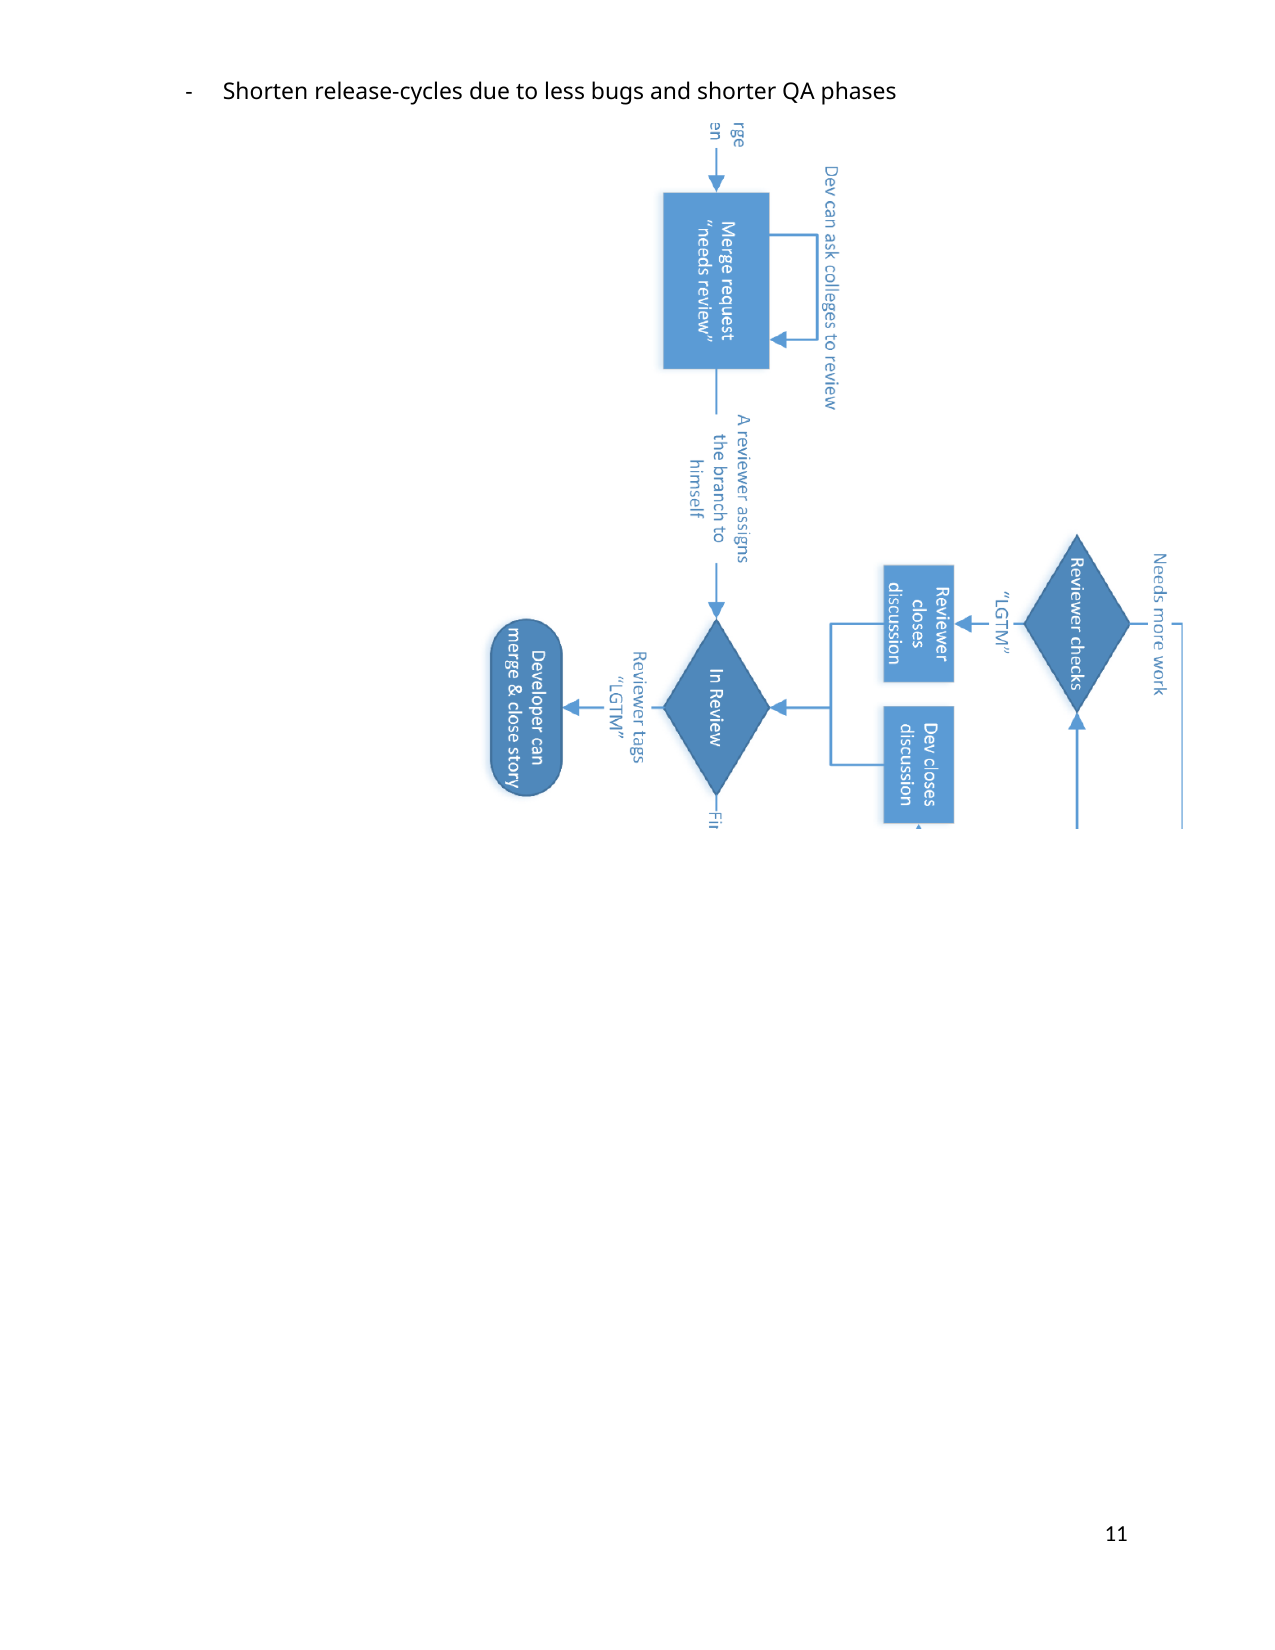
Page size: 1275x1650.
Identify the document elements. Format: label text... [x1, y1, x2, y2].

list Shorten release-cycles due to less bugs and shorter QA phases [185, 75, 1127, 106]
